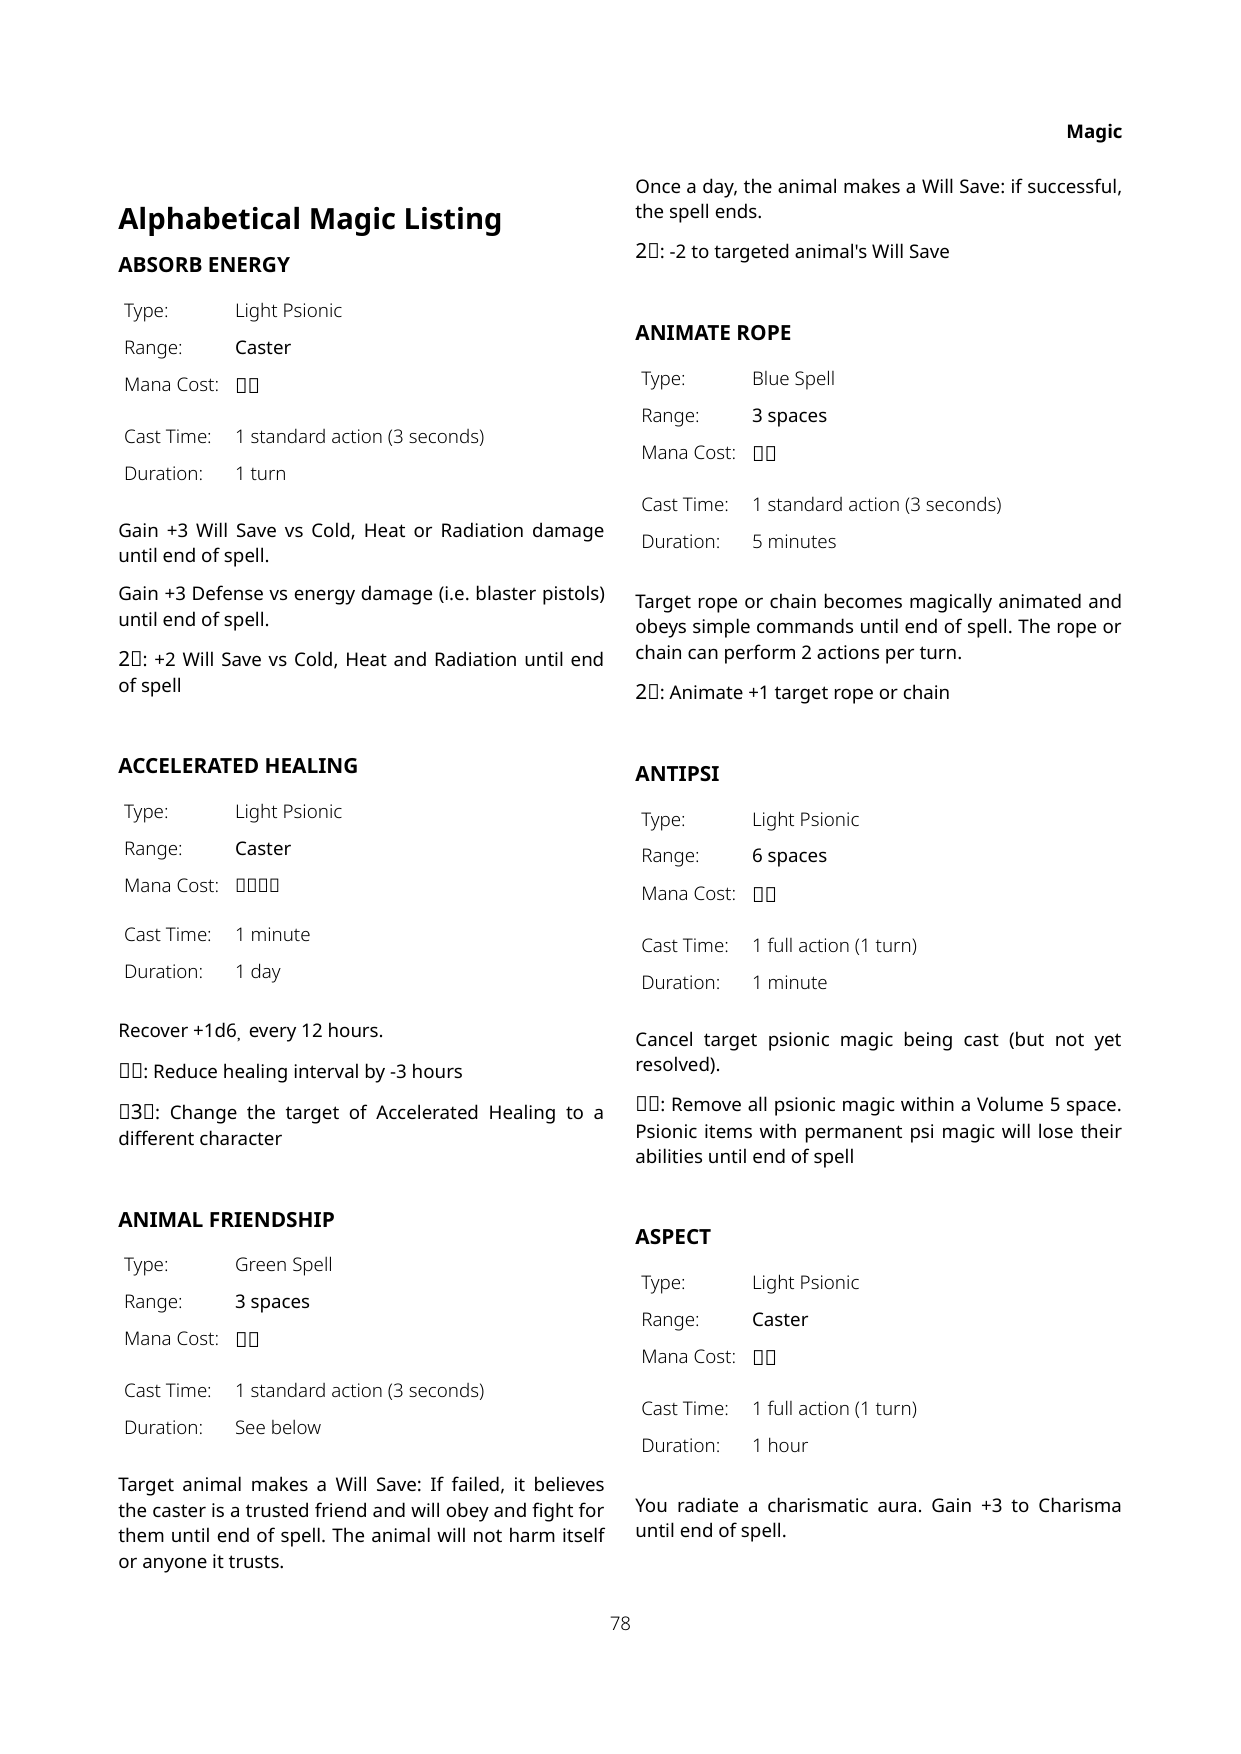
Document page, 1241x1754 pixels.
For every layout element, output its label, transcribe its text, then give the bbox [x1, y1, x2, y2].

table_cell 1 full action (1 turn) [746, 926, 1123, 963]
text 3: Change the target of Accelerated Healing to a different character [118, 1097, 605, 1151]
table_header Type: [118, 1246, 229, 1283]
table_header Type: [635, 360, 746, 396]
table_cell Range: [118, 830, 229, 866]
text ANIMATE ROPE [635, 318, 1122, 347]
table_cell Duration: [635, 523, 746, 560]
table_cell 6 spaces [746, 837, 1123, 874]
table_header Blue Spell [746, 360, 1123, 396]
table_cell See below [229, 1409, 606, 1446]
table_cell Range: [118, 1283, 229, 1319]
table_header Light Psionic [229, 793, 606, 829]
text ACCELERATED HEALING [118, 752, 605, 780]
table_cell Duration: [118, 953, 229, 990]
text You radiate a charismatic aura. Gain +3 to Charisma until end of spell. [635, 1464, 1122, 1543]
table_header Light Psionic [746, 1263, 1123, 1300]
table_cell  [229, 866, 606, 916]
text ANTIPSI [635, 759, 1122, 788]
table_cell Range: [635, 396, 746, 433]
table_cell  [746, 1337, 1123, 1390]
table_cell Caster [229, 830, 606, 866]
table_cell 1 hour [746, 1427, 1123, 1464]
text Gain +3 Will Save vs Cold, Heat or Radiation damage until end of spell. [118, 492, 605, 568]
table_cell Duration: [118, 1409, 229, 1446]
table_cell Cast Time: [118, 418, 229, 454]
table_cell Caster [229, 328, 606, 365]
table_cell 1 standard action (3 seconds) [746, 486, 1123, 523]
table_cell 5 minutes [746, 523, 1123, 560]
table_cell Cast Time: [118, 916, 229, 953]
table_header Light Psionic [746, 800, 1123, 837]
table_cell Mana Cost: [118, 1320, 229, 1372]
table_header Type: [118, 793, 229, 829]
text 2: -2 to targeted animal's Will Save [635, 237, 1122, 265]
text Recover +1d6 every 12 hours. [118, 990, 605, 1044]
text Gain +3 Defense vs energy damage (i.e. blaster pistols) until end of spell. [118, 581, 605, 632]
table_cell 3 spaces [746, 396, 1123, 433]
table_cell Range: [635, 1300, 746, 1337]
table_cell  [229, 1320, 606, 1372]
table_cell 1 minute [229, 916, 606, 953]
text Once a day, the animal makes a Will Save: if successful, the spell ends. [635, 173, 1122, 224]
table_cell Duration: [635, 964, 746, 1000]
table_cell Cast Time: [635, 1390, 746, 1427]
table_cell 1 standard action (3 seconds) [229, 418, 606, 454]
table_header Type: [635, 1263, 746, 1300]
table_cell 1 day [229, 953, 606, 990]
text 2: +2 Will Save vs Cold, Heat and Radiation until end of spell [118, 644, 605, 698]
table_cell Mana Cost: [635, 1337, 746, 1390]
text : Remove all psionic magic within a Volume 5 space. Psionic items with permanent psi magic will lose their abilities until end of spell [635, 1089, 1122, 1169]
table_cell 1 standard action (3 seconds) [229, 1372, 606, 1409]
table_cell Duration: [635, 1427, 746, 1464]
table_cell 3 spaces [229, 1283, 606, 1319]
table_header Type: [635, 800, 746, 837]
text Target animal makes a Will Save: If failed, it believes the caster is a trusted friend and will obey and fight for them until end of spell. The animal will not harm itself or anyone it trusts. [118, 1446, 605, 1573]
table_cell  [746, 434, 1123, 486]
table_cell  [746, 874, 1123, 926]
table_cell Range: [118, 328, 229, 365]
table_cell Duration: [118, 455, 229, 492]
table_cell Cast Time: [635, 926, 746, 963]
text : Reduce healing interval by -3 hours [118, 1056, 605, 1085]
table_cell  [229, 365, 606, 418]
table_cell 1 full action (1 turn) [746, 1390, 1123, 1427]
table_cell Cast Time: [118, 1372, 229, 1409]
table_cell Range: [635, 837, 746, 874]
table_cell Mana Cost: [118, 866, 229, 916]
text Target rope or chain becomes magically animated and obeys simple commands until end of spell. The rope or chain can perform 2 actions per turn. [635, 560, 1122, 665]
table_cell Mana Cost: [635, 874, 746, 926]
table_header Green Spell [229, 1246, 606, 1283]
text ABSORB ENERGY [118, 250, 605, 279]
table_cell 1 minute [746, 964, 1123, 1000]
table_cell Cast Time: [635, 486, 746, 523]
text 2: Animate +1 target rope or chain [635, 677, 1122, 706]
text ANIMAL FRIENDSHIP [118, 1205, 605, 1233]
table_header Type: [118, 291, 229, 328]
table_cell Mana Cost: [635, 434, 746, 486]
text ASPECT [635, 1222, 1122, 1251]
table_cell Mana Cost: [118, 365, 229, 418]
subtitle Alphabetical Magic Listing [118, 198, 605, 238]
table_cell 1 turn [229, 455, 606, 492]
table_cell Caster [746, 1300, 1123, 1337]
text Cancel target psionic magic being cast (but not yet resolved). [635, 1000, 1122, 1077]
table_header Light Psionic [229, 291, 606, 328]
